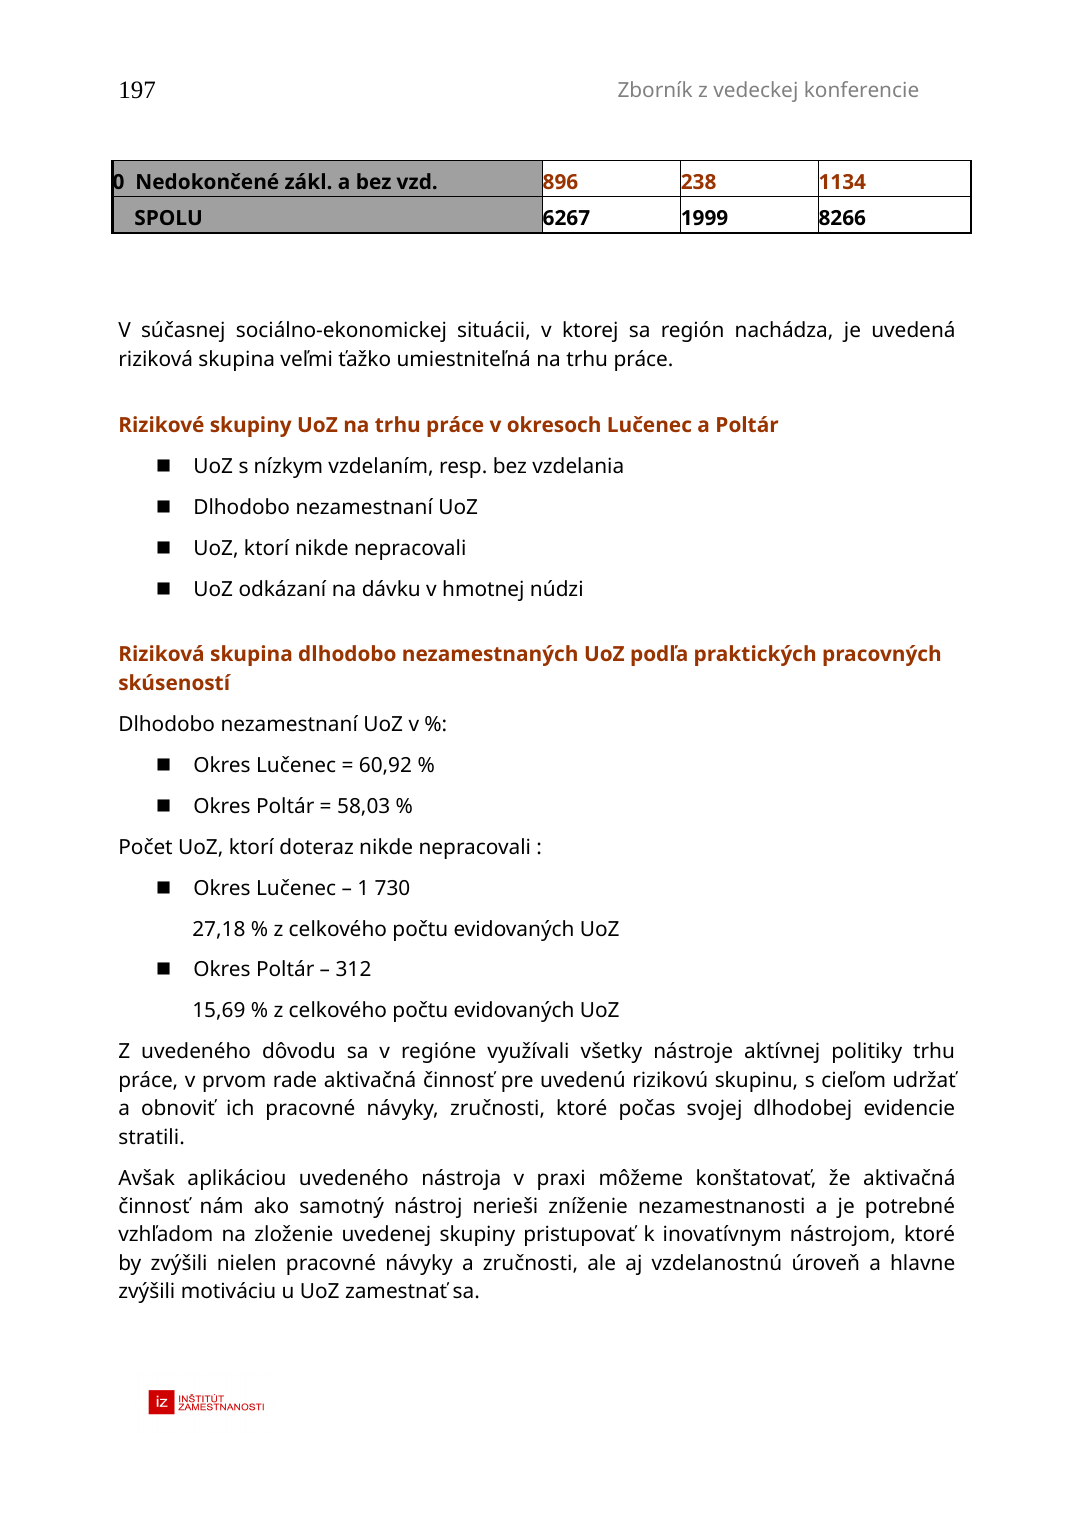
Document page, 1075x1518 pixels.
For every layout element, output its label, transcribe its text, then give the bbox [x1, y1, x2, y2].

text Dlhodobo nezamestnaní UoZ v %: [118, 709, 957, 737]
text Počet UoZ, ktorí doteraz nikde nepracovali : [118, 832, 957, 860]
list Dlhodobo nezamestnaní UoZ [156, 492, 957, 520]
list UoZ s nízkym vzdelaním, resp. bez vzdelania [156, 451, 957, 479]
list Okres Poltár – 312 [156, 954, 957, 983]
text V súčasnej sociálno-ekonomickej situácii, v ktorej sa región nachádza, je uvedená riziková skupina veľmi ťažko umiestniteľná na trhu práce. [118, 316, 957, 372]
table_cell 1999 [681, 197, 818, 232]
table_cell SPOLU [114, 197, 542, 232]
table_cell 8266 [819, 197, 970, 232]
table_cell 0 Nedokončené zákl. a bez vzd. [114, 161, 542, 196]
text 27,18 % z celkového počtu evidovaných UoZ [118, 914, 957, 942]
subtitle Rizikové skupiny UoZ na trhu práce v okresoch Lučenec a Poltár [118, 410, 957, 438]
table_cell 896 [543, 161, 680, 196]
text 15,69 % z celkového počtu evidovaných UoZ [118, 996, 957, 1024]
table_cell 1134 [819, 161, 970, 196]
text Z uvedeného dôvodu sa v regióne využívali všetky nástroje aktívnej politiky trhu práce, v prvom rade aktivačná činnosť pre uvedenú rizikovú skupinu, s cieľom udržať a obnoviť ich pracovné návyky, zručnosti, ktoré počas svojej dlhodobej evidencie stratili. [118, 1036, 957, 1150]
list UoZ odkázaní na dávku v hmotnej núdzi [156, 574, 957, 602]
picture [134, 1370, 278, 1434]
list UoZ, ktorí nikde nepracovali [156, 533, 957, 561]
list Okres Poltár = 58,03 % [156, 791, 957, 819]
list Okres Lučenec = 60,92 % [156, 750, 957, 778]
table_cell 238 [681, 161, 818, 196]
text Avšak aplikáciou uvedeného nástroja v praxi môžeme konštatovať, že aktivačná činnosť nám ako samotný nástroj nerieši zníženie nezamestnanosti a je potrebné vzhľadom na zloženie uvedenej skupiny pristupovať k inovatívnym nástrojom, ktoré by zvýšili nielen pracovné návyky a zručnosti, ale aj vzdelanostnú úroveň a hlavne zvýšili motiváciu u UoZ zamestnať sa. [118, 1163, 957, 1305]
subtitle Riziková skupina dlhodobo nezamestnaných UoZ podľa praktických pracovných skúseností [118, 639, 957, 696]
list Okres Lučenec – 1 730 [156, 873, 957, 901]
table_cell 6267 [543, 197, 680, 232]
